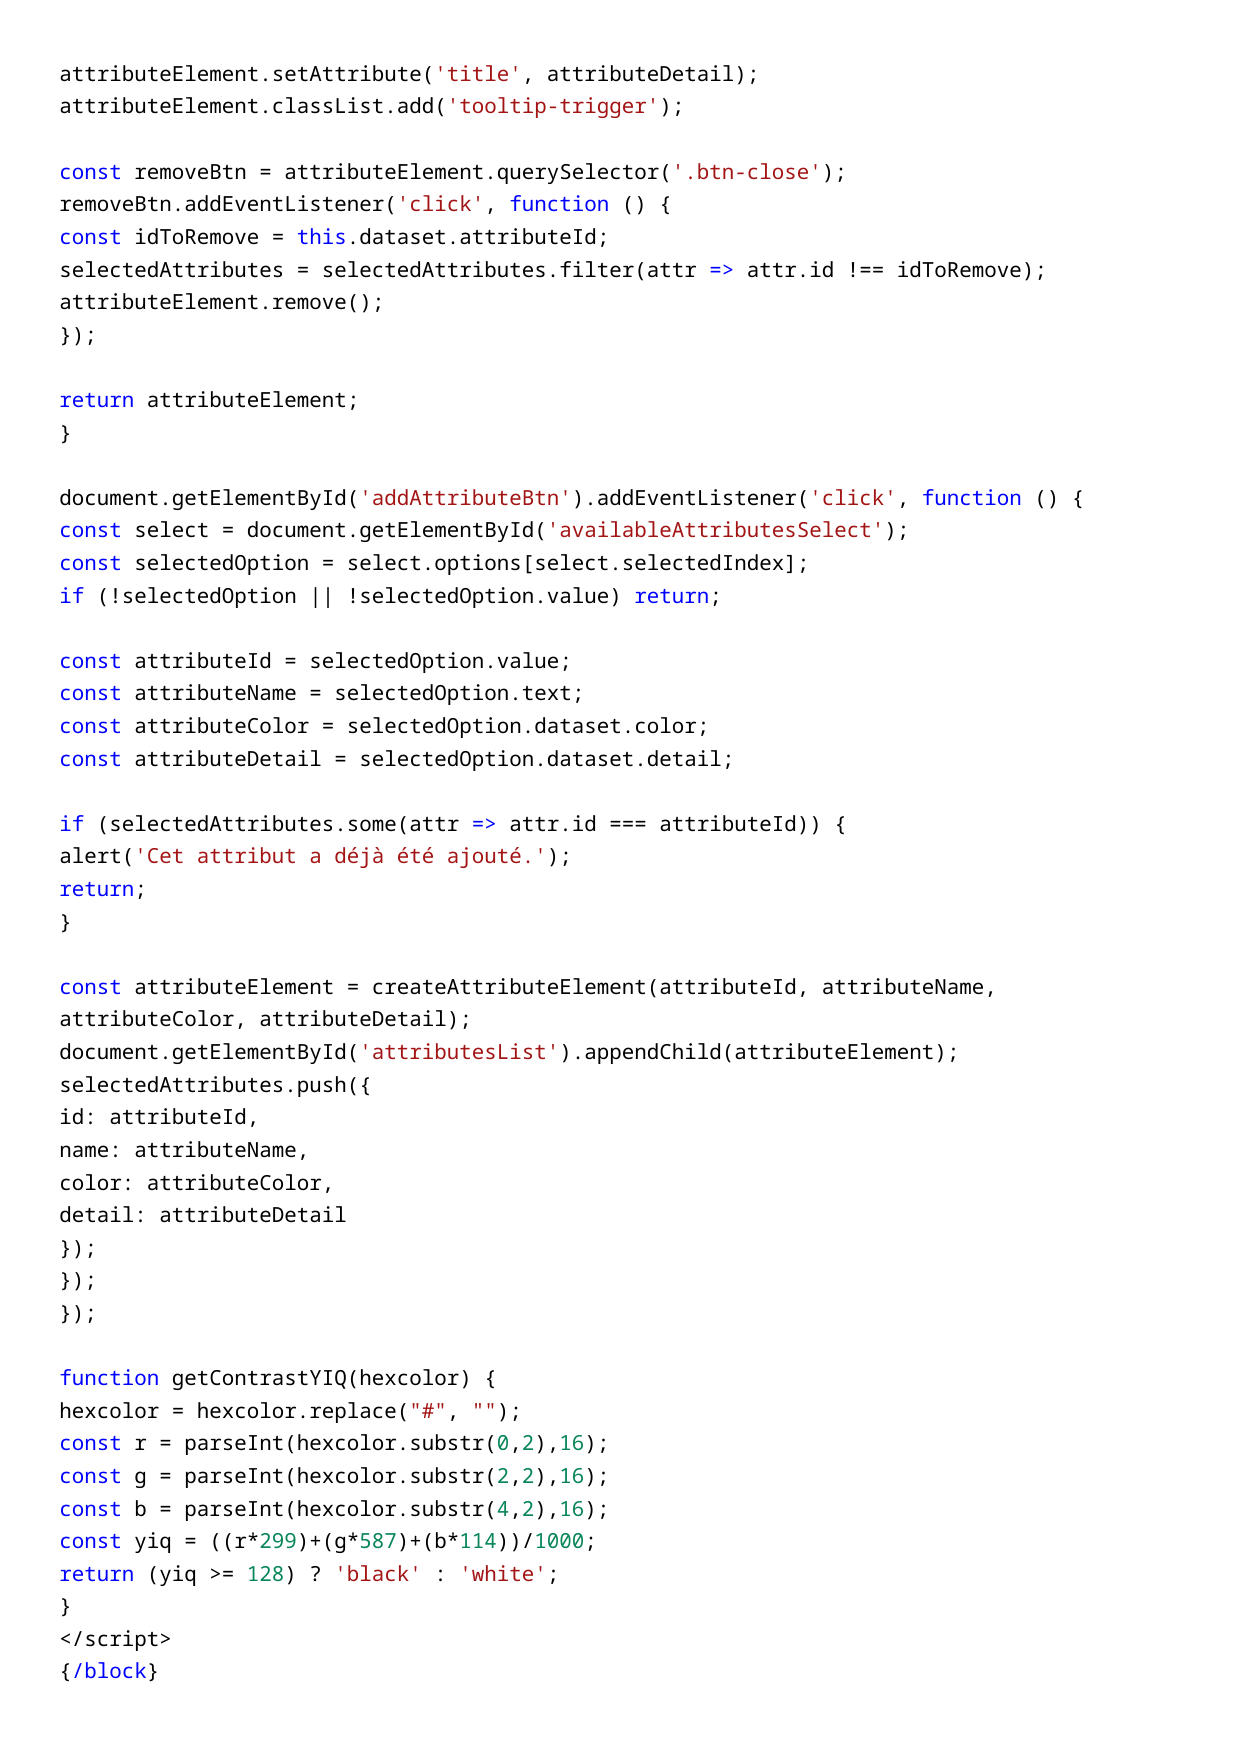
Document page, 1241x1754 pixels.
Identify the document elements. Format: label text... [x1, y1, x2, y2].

text attributeElement.setAttribute('title', attributeDetail); [59, 59, 1181, 87]
text const b = parseInt(hexcolor.substr(4,2),16); [59, 1494, 1181, 1522]
text attributeElement.classList.add('tooltip-trigger'); [59, 92, 1181, 120]
text const attributeDetail = selectedOption.dataset.detail; [59, 744, 1181, 772]
text const attributeName = selectedOption.text; [59, 678, 1181, 707]
text const select = document.getElementById('availableAttributesSelect'); [59, 516, 1181, 544]
text document.getElementById('addAttributeBtn').addEventListener('click', function () { [59, 483, 1181, 511]
text const attributeId = selectedOption.value; [59, 646, 1181, 674]
text id: attributeId, [59, 1102, 1181, 1131]
text }); [59, 1233, 1181, 1261]
text document.getElementById('attributesList').appendChild(attributeElement); [59, 1037, 1181, 1066]
text const removeBtn = attributeElement.querySelector('.btn-close'); [59, 157, 1181, 185]
text const g = parseInt(hexcolor.substr(2,2),16); [59, 1461, 1181, 1489]
text }); [59, 320, 1181, 348]
text alert('Cet attribut a déjà été ajouté.'); [59, 842, 1181, 870]
text return attributeElement; [59, 385, 1181, 413]
text } [59, 907, 1181, 935]
text } [59, 1591, 1181, 1620]
text const attributeColor = selectedOption.dataset.color; [59, 711, 1181, 739]
text selectedAttributes = selectedAttributes.filter(attr => attr.id !== idToRemove); [59, 255, 1181, 283]
text if (!selectedOption || !selectedOption.value) return; [59, 581, 1181, 609]
text removeBtn.addEventListener('click', function () { [59, 189, 1181, 218]
text attributeElement.remove(); [59, 287, 1181, 316]
text const r = parseInt(hexcolor.substr(0,2),16); [59, 1428, 1181, 1457]
text {/block} [59, 1657, 1181, 1685]
text return (yiq >= 128) ? 'black' : 'white'; [59, 1559, 1181, 1587]
text }); [59, 1298, 1181, 1326]
text const selectedOption = select.options[select.selectedIndex]; [59, 548, 1181, 577]
text return; [59, 874, 1181, 903]
text hexcolor = hexcolor.replace("#", ""); [59, 1396, 1181, 1424]
text } [59, 418, 1181, 446]
text function getContrastYIQ(hexcolor) { [59, 1363, 1181, 1392]
text color: attributeColor, [59, 1168, 1181, 1196]
text detail: attributeDetail [59, 1200, 1181, 1229]
text const idToRemove = this.dataset.attributeId; [59, 222, 1181, 251]
text </script> [59, 1624, 1181, 1652]
text name: attributeName, [59, 1135, 1181, 1163]
text if (selectedAttributes.some(attr => attr.id === attributeId)) { [59, 809, 1181, 837]
text const yiq = ((r*299)+(g*587)+(b*114))/1000; [59, 1526, 1181, 1555]
text }); [59, 1265, 1181, 1294]
text const attributeElement = createAttributeElement(attributeId, attributeName, attributeColor, attributeDetail); [59, 972, 1181, 1033]
text selectedAttributes.push({ [59, 1070, 1181, 1098]
